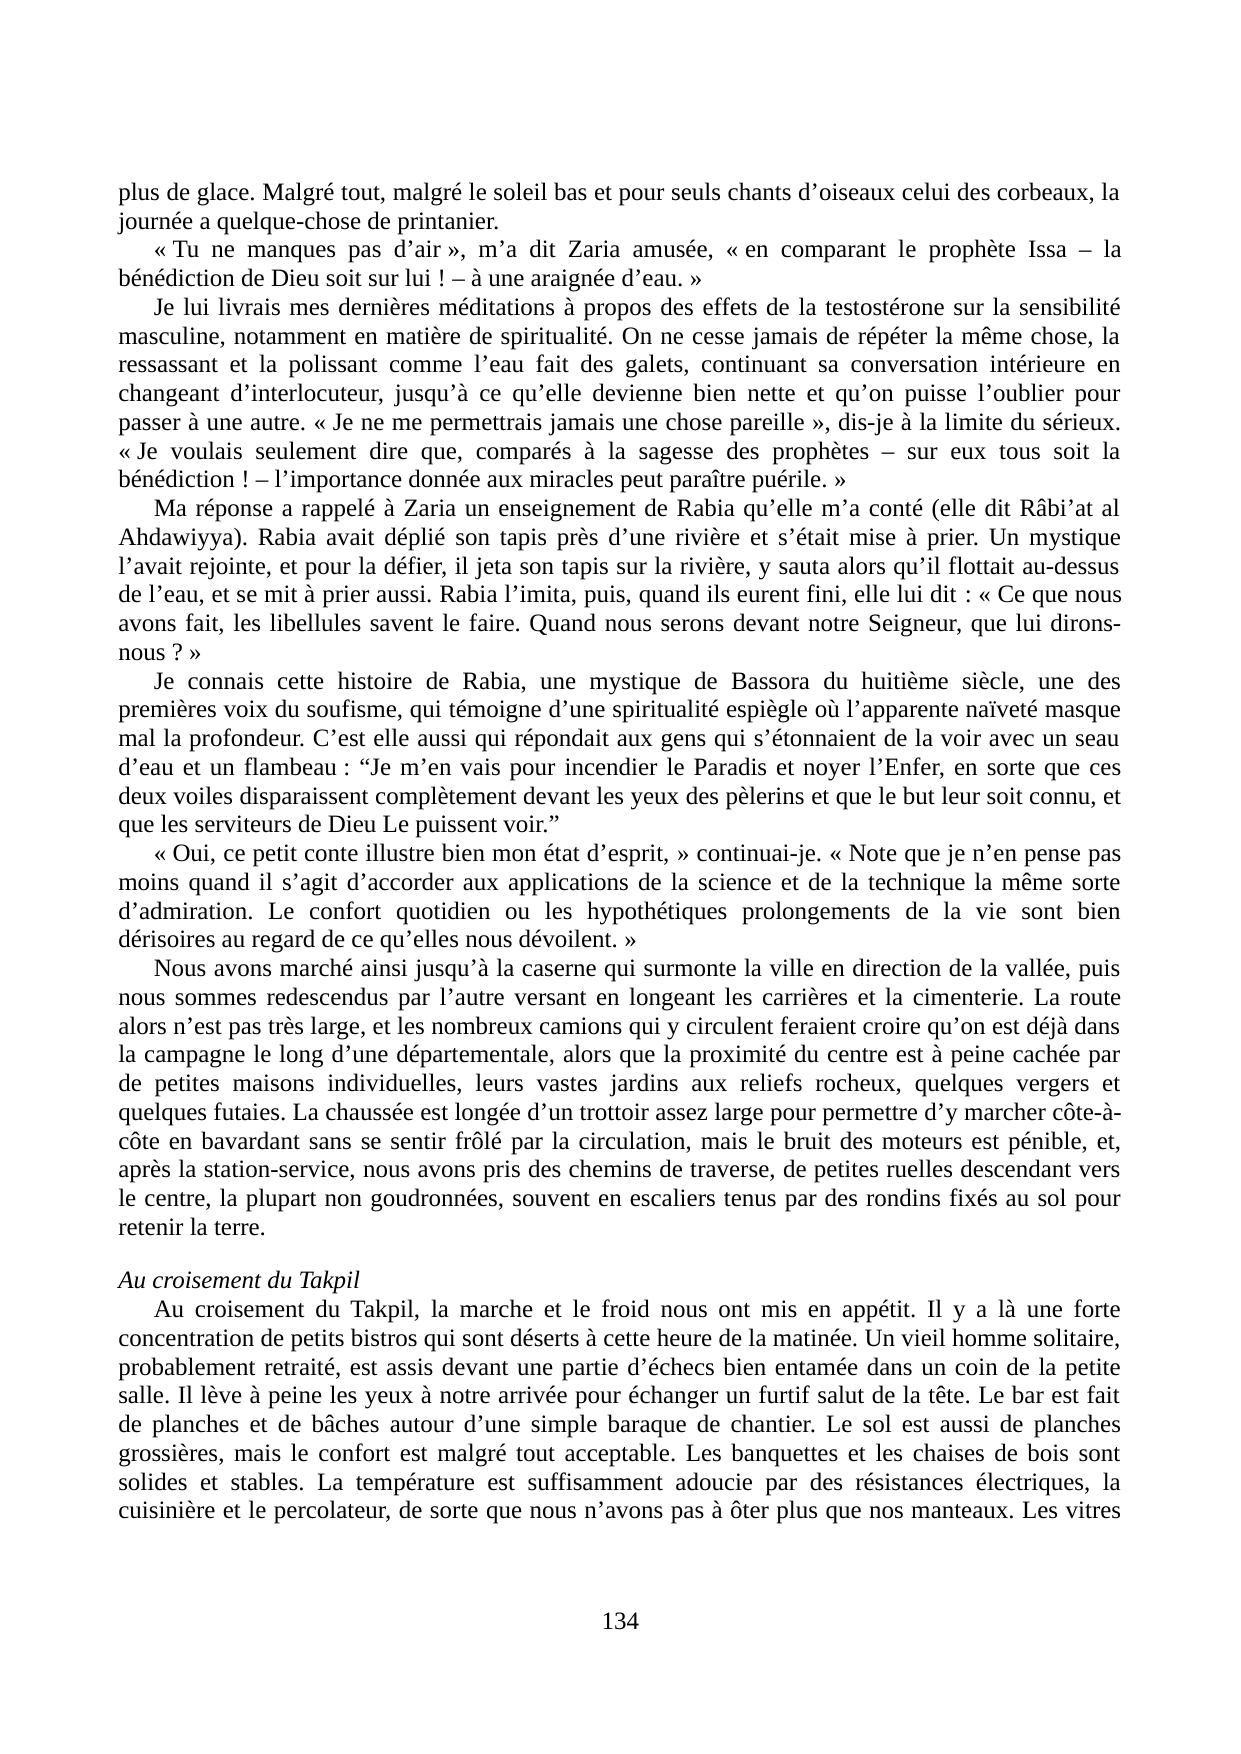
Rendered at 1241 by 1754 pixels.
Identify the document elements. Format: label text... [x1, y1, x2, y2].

subtitle Au croisement du Takpil [118, 1266, 1122, 1294]
text Ma réponse a rappelé à Zaria un enseignement de Rabia qu’elle m’a conté (elle dit Râbi’at al Ahdawiyya). Rabia avait déplié son tapis près d’une rivière et s’était mise à prier. Un mystique l’avait rejointe, et pour la défier, il jeta son tapis sur la rivière, y sauta alors qu’il flottait au-dessus de l’eau, et se mit à prier aussi. Rabia l’imita, puis, quand ils eurent fini, elle lui dit : « Ce que nous avons fait, les libellules savent le faire. Quand nous serons devant notre Seigneur, que lui dirons-nous ? » [118, 493, 1122, 666]
text Au croisement du Takpil, la marche et le froid nous ont mis en appétit. Il y a là une forte concentration de petits bistros qui sont déserts à cette heure de la matinée. Un vieil homme solitaire, probablement retraité, est assis devant une partie d’échecs bien entamée dans un coin de la petite salle. Il lève à peine les yeux à notre arrivée pour échanger un furtif salut de la tête. Le bar est fait de planches et de bâches autour d’une simple baraque de chantier. Le sol est aussi de planches grossières, mais le confort est malgré tout acceptable. Les banquettes et les chaises de bois sont solides et stables. La température est suffisamment adoucie par des résistances électriques, la cuisinière et le percolateur, de sorte que nous n’avons pas à ôter plus que nos manteaux. Les vitres [118, 1294, 1122, 1524]
text Je lui livrais mes dernières méditations à propos des effets de la testostérone sur la sensibilité masculine, notamment en matière de spiritualité. On ne cesse jamais de répéter la même chose, la ressassant et la polissant comme l’eau fait des galets, continuant sa conversation intérieure en changeant d’interlocuteur, jusqu’à ce qu’elle devienne bien nette et qu’on puisse l’oublier pour passer à une autre. « Je ne me permettrais jamais une chose pareille », dis-je à la limite du sérieux. « Je voulais seulement dire que, comparés à la sagesse des prophètes – sur eux tous soit la bénédiction ! – l’importance donnée aux miracles peut paraître puérile. » [118, 292, 1122, 493]
text « Tu ne manques pas d’air », m’a dit Zaria amusée, « en comparant le prophète Issa – la bénédiction de Dieu soit sur lui ! – à une araignée d’eau. » [118, 234, 1122, 292]
text plus de glace. Malgré tout, malgré le soleil bas et pour seuls chants d’oiseaux celui des corbeaux, la journée a quelque-chose de printanier. [118, 177, 1122, 234]
text « Oui, ce petit conte illustre bien mon état d’esprit, » continuai-je. « Note que je n’en pense pas moins quand il s’agit d’accorder aux applications de la science et de la technique la même sorte d’admiration. Le confort quotidien ou les hypothétiques prolongements de la vie sont bien dérisoires au regard de ce qu’elles nous dévoilent. » [118, 838, 1122, 953]
text Je connais cette histoire de Rabia, une mystique de Bassora du huitième siècle, une des premières voix du soufisme, qui témoigne d’une spiritualité espiègle où l’apparente naïveté masque mal la profondeur. C’est elle aussi qui répondait aux gens qui s’étonnaient de la voir avec un seau d’eau et un flambeau : “Je m’en vais pour incendier le Paradis et noyer l’Enfer, en sorte que ces deux voiles disparaissent complètement devant les yeux des pèlerins et que le but leur soit connu, et que les serviteurs de Dieu Le puissent voir.” [118, 666, 1122, 838]
text Nous avons marché ainsi jusqu’à la caserne qui surmonte la ville en direction de la vallée, puis nous sommes redescendus par l’autre versant en longeant les carrières et la cimenterie. La route alors n’est pas très large, et les nombreux camions qui y circulent feraient croire qu’on est déjà dans la campagne le long d’une départementale, alors que la proximité du centre est à peine cachée par de petites maisons individuelles, leurs vastes jardins aux reliefs rocheux, quelques vergers et quelques futaies. La chaussée est longée d’un trottoir assez large pour permettre d’y marcher côte-à-côte en bavardant sans se sentir frôlé par la circulation, mais le bruit des moteurs est pénible, et, après la station-service, nous avons pris des chemins de traverse, de petites ruelles descendant vers le centre, la plupart non goudronnées, souvent en escaliers tenus par des rondins fixés au sol pour retenir la terre. [118, 953, 1122, 1241]
